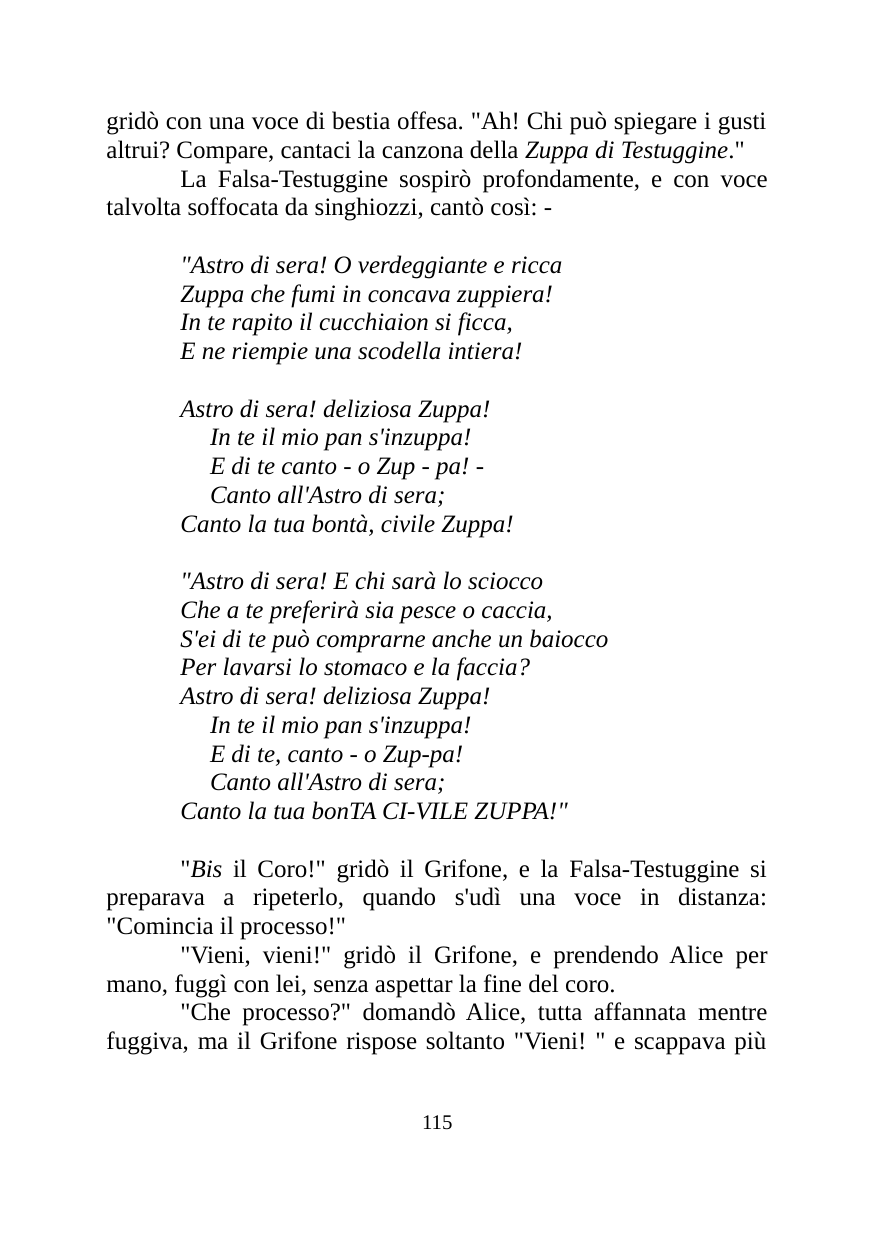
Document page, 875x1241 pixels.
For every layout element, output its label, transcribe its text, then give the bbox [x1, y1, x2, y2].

text Canto all'Astro di sera; [136, 767, 768, 796]
text S'ei di te può comprarne anche un baiocco [106, 624, 768, 652]
text "Vieni, vieni!" gridò il Grifone, e prendendo Alice per mano, fuggì con lei, senza aspettar la fine del coro. [106, 940, 768, 997]
text Canto la tua bontà, civile Zuppa! [106, 509, 768, 537]
text Zuppa che fumi in concava zuppiera! [106, 279, 768, 307]
text "Astro di sera! O verdeggiante e ricca [106, 250, 768, 279]
text Astro di sera! deliziosa Zuppa! [106, 394, 768, 422]
text In te il mio pan s'inzuppa! [136, 422, 768, 451]
text Per lavarsi lo stomaco e la faccia? [106, 652, 768, 681]
text In te rapito il cucchiaion si ficca, [106, 307, 768, 336]
text Canto all'Astro di sera; [136, 480, 768, 509]
text Astro di sera! deliziosa Zuppa! [106, 681, 768, 710]
text E di te canto - o Zup - pa! - [136, 451, 768, 480]
text E di te, canto - o Zup-pa! [136, 739, 768, 767]
text La Falsa-Testuggine sospirò profondamente, e con voce talvolta soffocata da singhiozzi, cantò così: - [106, 164, 768, 221]
text E ne riempie una scodella intiera! [106, 336, 768, 365]
text "Che processo?" domandò Alice, tutta affannata mentre fuggiva, ma il Grifone rispose soltanto "Vieni! " e scappava più [106, 997, 768, 1055]
text In te il mio pan s'inzuppa! [136, 710, 768, 739]
text Canto la tua bonTA CI-VILE ZUPPA!" [106, 796, 768, 825]
text gridò con una voce di bestia offesa. "Ah! Chi può spiegare i gusti altrui? Compare, cantaci la canzona della Zuppa di Testuggine." [106, 106, 768, 164]
text Che a te preferirà sia pesce o caccia, [106, 595, 768, 624]
text "Astro di sera! E chi sarà lo sciocco [106, 566, 768, 595]
text "Bis il Coro!" gridò il Grifone, e la Falsa-Testuggine si preparava a ripeterlo, quando s'udì una voce in distanza: "Comincia il processo!" [106, 854, 768, 940]
